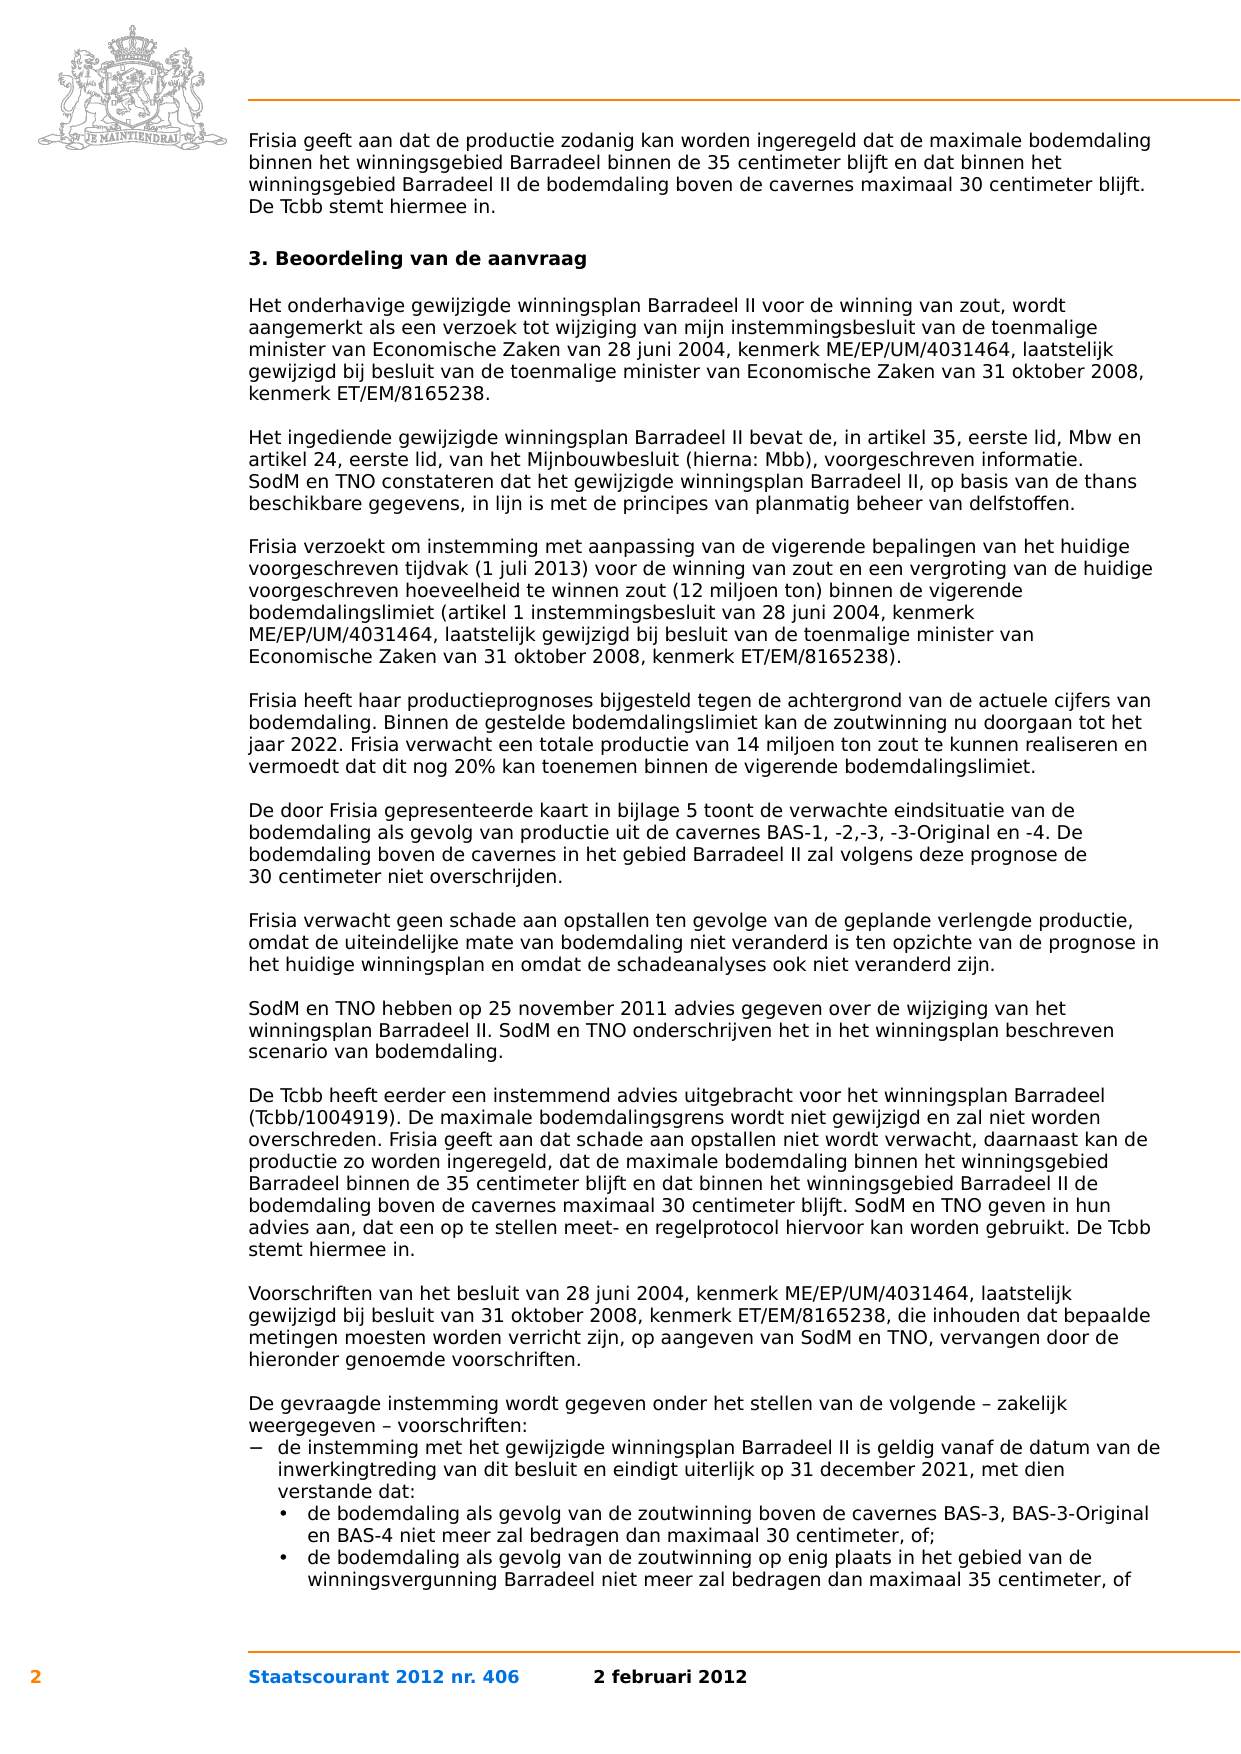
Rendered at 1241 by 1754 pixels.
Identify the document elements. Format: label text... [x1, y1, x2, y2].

text Frisia heeft haar productieprognoses bijgesteld tegen de achtergrond van de actuele cijfers van bodemdaling. Binnen de gestelde bodemdalingslimiet kan de zoutwinning nu doorgaan tot het jaar 2022. Frisia verwacht een totale productie van 14 miljoen ton zout te kunnen realiseren en vermoedt dat dit nog 20% kan toenemen binnen de vigerende bodemdalingslimiet. [248, 690, 1163, 778]
text • de bodemdaling als gevolg van de zoutwinning boven de cavernes BAS-3, BAS-3-Original en BAS-4 niet meer zal bedragen dan maximaal 30 centimeter, of; [278, 1503, 1163, 1547]
text Frisia geeft aan dat de productie zodanig kan worden ingeregeld dat de maximale bodemdaling binnen het winningsgebied Barradeel binnen de 35 centimeter blijft en dat binnen het winningsgebied Barradeel II de bodemdaling boven de cavernes maximaal 30 centimeter blijft. De Tcbb stemt hiermee in. [248, 130, 1163, 218]
text Het ingediende gewijzigde winningsplan Barradeel II bevat de, in artikel 35, eerste lid, Mbw en artikel 24, eerste lid, van het Mijnbouwbesluit (hierna: Mbb), voorgeschreven informatie. [248, 427, 1163, 471]
text Het onderhavige gewijzigde winningsplan Barradeel II voor de winning van zout, wordt aangemerkt als een verzoek tot wijziging van mijn instemmingsbesluit van de toenmalige minister van Economische Zaken van 28 juni 2004, kenmerk ME/EP/UM/4031464, laatstelijk gewijzigd bij besluit van de toenmalige minister van Economische Zaken van 31 oktober 2008, kenmerk ET/EM/8165238. [248, 295, 1163, 405]
text Voorschriften van het besluit van 28 juni 2004, kenmerk ME/EP/UM/4031464, laatstelijk gewijzigd bij besluit van 31 oktober 2008, kenmerk ET/EM/8165238, die inhouden dat bepaalde metingen moesten worden verricht zijn, op aangeven van SodM en TNO, vervangen door de hieronder genoemde voorschriften. [248, 1283, 1163, 1371]
picture [38, 25, 227, 150]
text • de bodemdaling als gevolg van de zoutwinning op enig plaats in het gebied van de winningsvergunning Barradeel niet meer zal bedragen dan maximaal 35 centimeter, of [278, 1547, 1163, 1591]
subtitle 3. Beoordeling van de aanvraag [248, 248, 1163, 270]
text De Tcbb heeft eerder een instemmend advies uitgebracht voor het winningsplan Barradeel (Tcbb/1004919). De maximale bodemdalingsgrens wordt niet gewijzigd en zal niet worden overschreden. Frisia geeft aan dat schade aan opstallen niet wordt verwacht, daarnaast kan de productie zo worden ingeregeld, dat de maximale bodemdaling binnen het winningsgebied Barradeel binnen de 35 centimeter blijft en dat binnen het winningsgebied Barradeel II de bodemdaling boven de cavernes maximaal 30 centimeter blijft. SodM en TNO geven in hun advies aan, dat een op te stellen meet- en regelprotocol hiervoor kan worden gebruikt. De Tcbb stemt hiermee in. [248, 1085, 1163, 1261]
text SodM en TNO constateren dat het gewijzigde winningsplan Barradeel II, op basis van de thans beschikbare gegevens, in lijn is met de principes van planmatig beheer van delfstoffen. [248, 471, 1163, 514]
text SodM en TNO hebben op 25 november 2011 advies gegeven over de wijziging van het winningsplan Barradeel II. SodM en TNO onderschrijven het in het winningsplan beschreven scenario van bodemdaling. [248, 997, 1163, 1063]
text − de instemming met het gewijzigde winningsplan Barradeel II is geldig vanaf de datum van de inwerkingtreding van dit besluit en eindigt uiterlijk op 31 december 2021, met dien verstande dat: [248, 1437, 1163, 1503]
text Frisia verzoekt om instemming met aanpassing van de vigerende bepalingen van het huidige voorgeschreven tijdvak (1 juli 2013) voor de winning van zout en een vergroting van de huidige voorgeschreven hoeveelheid te winnen zout (12 miljoen ton) binnen de vigerende bodemdalingslimiet (artikel 1 instemmingsbesluit van 28 juni 2004, kenmerk ME/EP/UM/4031464, laatstelijk gewijzigd bij besluit van de toenmalige minister van Economische Zaken van 31 oktober 2008, kenmerk ET/EM/8165238). [248, 536, 1163, 668]
text Frisia verwacht geen schade aan opstallen ten gevolge van de geplande verlengde productie, omdat de uiteindelijke mate van bodemdaling niet veranderd is ten opzichte van de prognose in het huidige winningsplan en omdat de schadeanalyses ook niet veranderd zijn. [248, 910, 1163, 976]
text De door Frisia gepresenteerde kaart in bijlage 5 toont de verwachte eindsituatie van de bodemdaling als gevolg van productie uit de cavernes BAS-1, -2,-3, -3-Original en -4. De bodemdaling boven de cavernes in het gebied Barradeel II zal volgens deze prognose de 30 centimeter niet overschrijden. [248, 800, 1163, 888]
text De gevraagde instemming wordt gegeven onder het stellen van de volgende – zakelijk weergegeven – voorschriften: [248, 1393, 1163, 1437]
